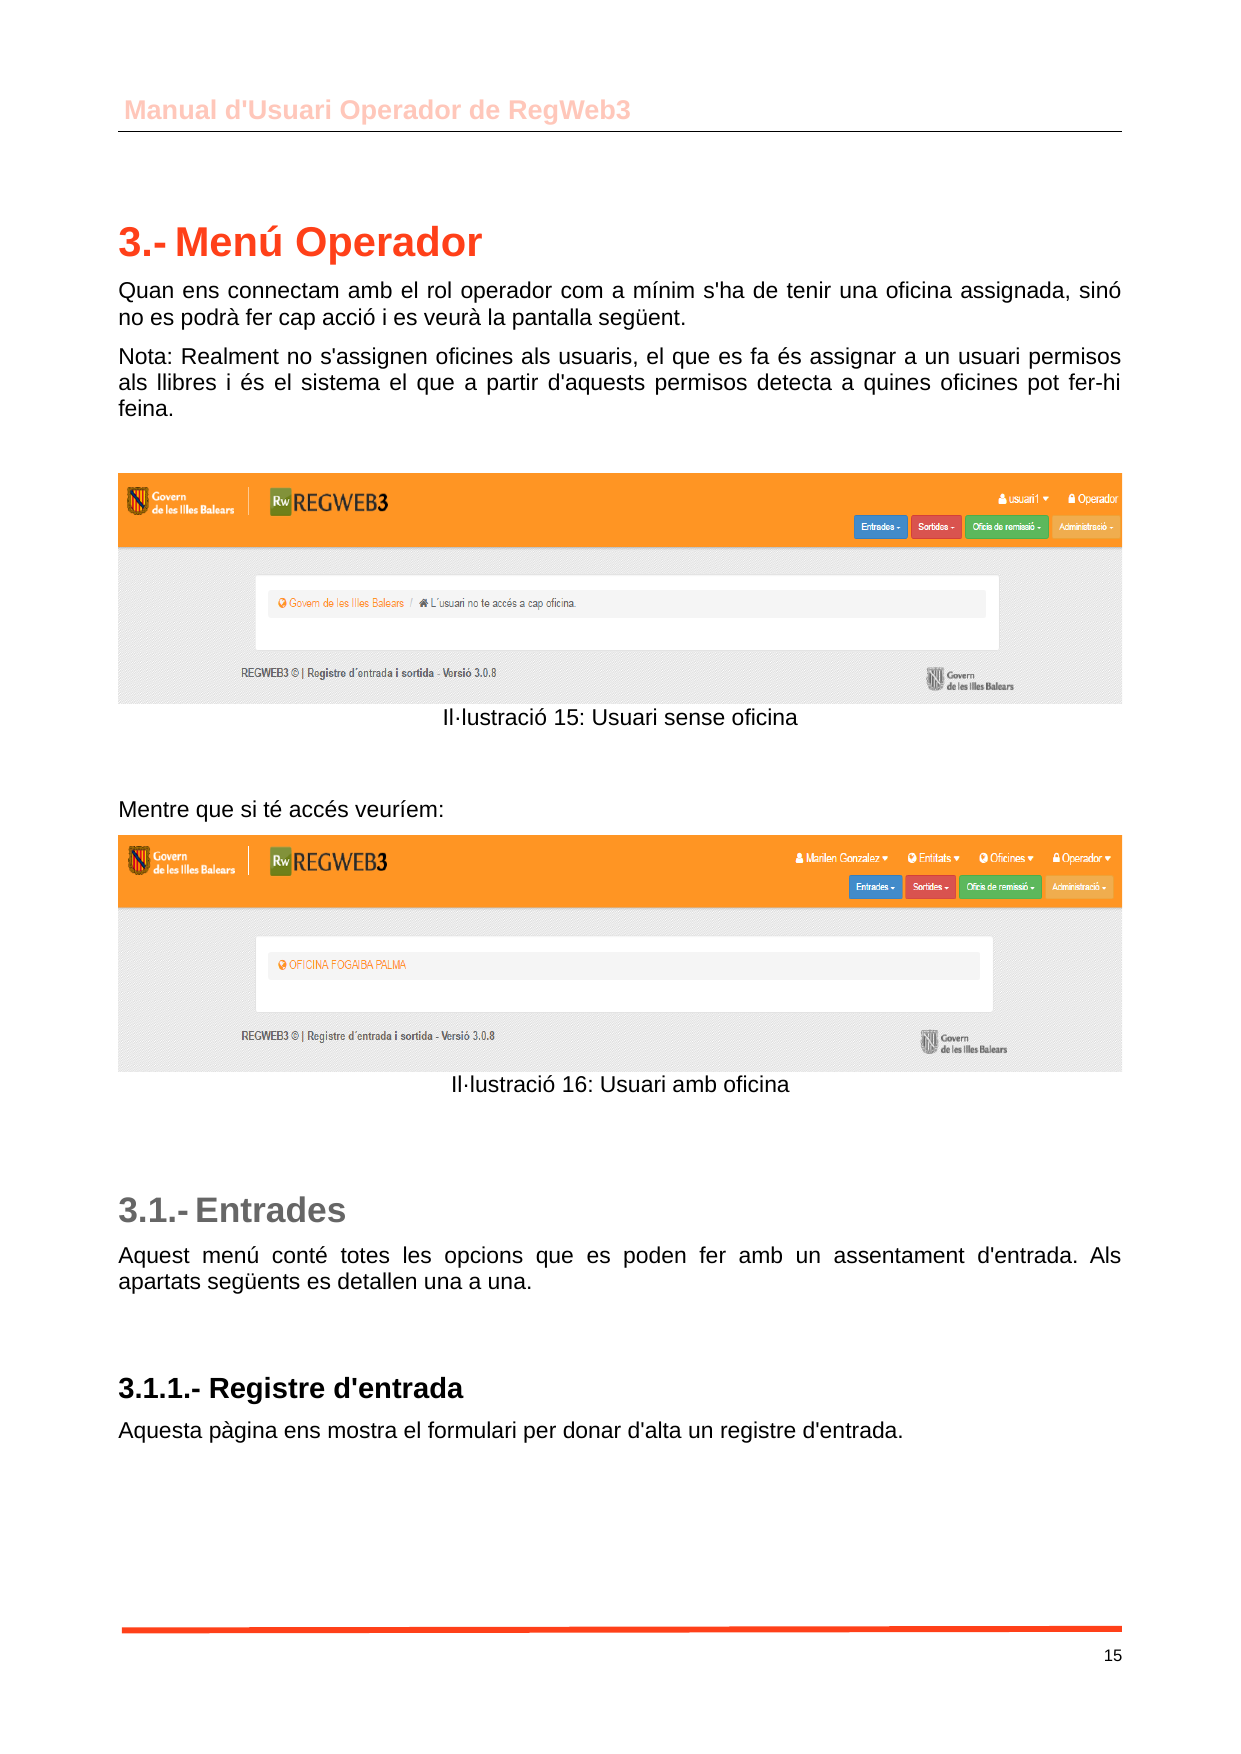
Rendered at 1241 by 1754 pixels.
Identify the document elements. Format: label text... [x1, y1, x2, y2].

text Mentre que si té accés veuríem: [118, 796, 1122, 822]
subtitle Entrades [118, 1189, 1122, 1229]
subtitle Menú Operador [118, 217, 1122, 265]
text Il·lustració 15: Usuari sense oficina [118, 704, 1122, 730]
text Il·lustració 16: Usuari amb oficina [118, 1072, 1122, 1097]
text Aquest menú conté totes les opcions que es poden fer amb un assentament d'entrada. Als apartats següents es detallen una a una. [118, 1242, 1122, 1295]
text Nota: Realment no s'assignen oficines als usuaris, el que es fa és assignar a un usuari permisos als llibres i és el sistema el que a partir d'aquests permisos detecta a quines oficines pot fer-hi feina. [118, 343, 1122, 422]
subtitle Registre d'entrada [118, 1371, 1122, 1404]
text Quan ens connectam amb el rol operador com a mínim s'ha de tenir una oficina assignada, sinó no es podrà fer cap acció i es veurà la pantalla següent. [118, 277, 1122, 330]
text Aquesta pàgina ens mostra el formulari per donar d'alta un registre d'entrada. [118, 1417, 1122, 1443]
